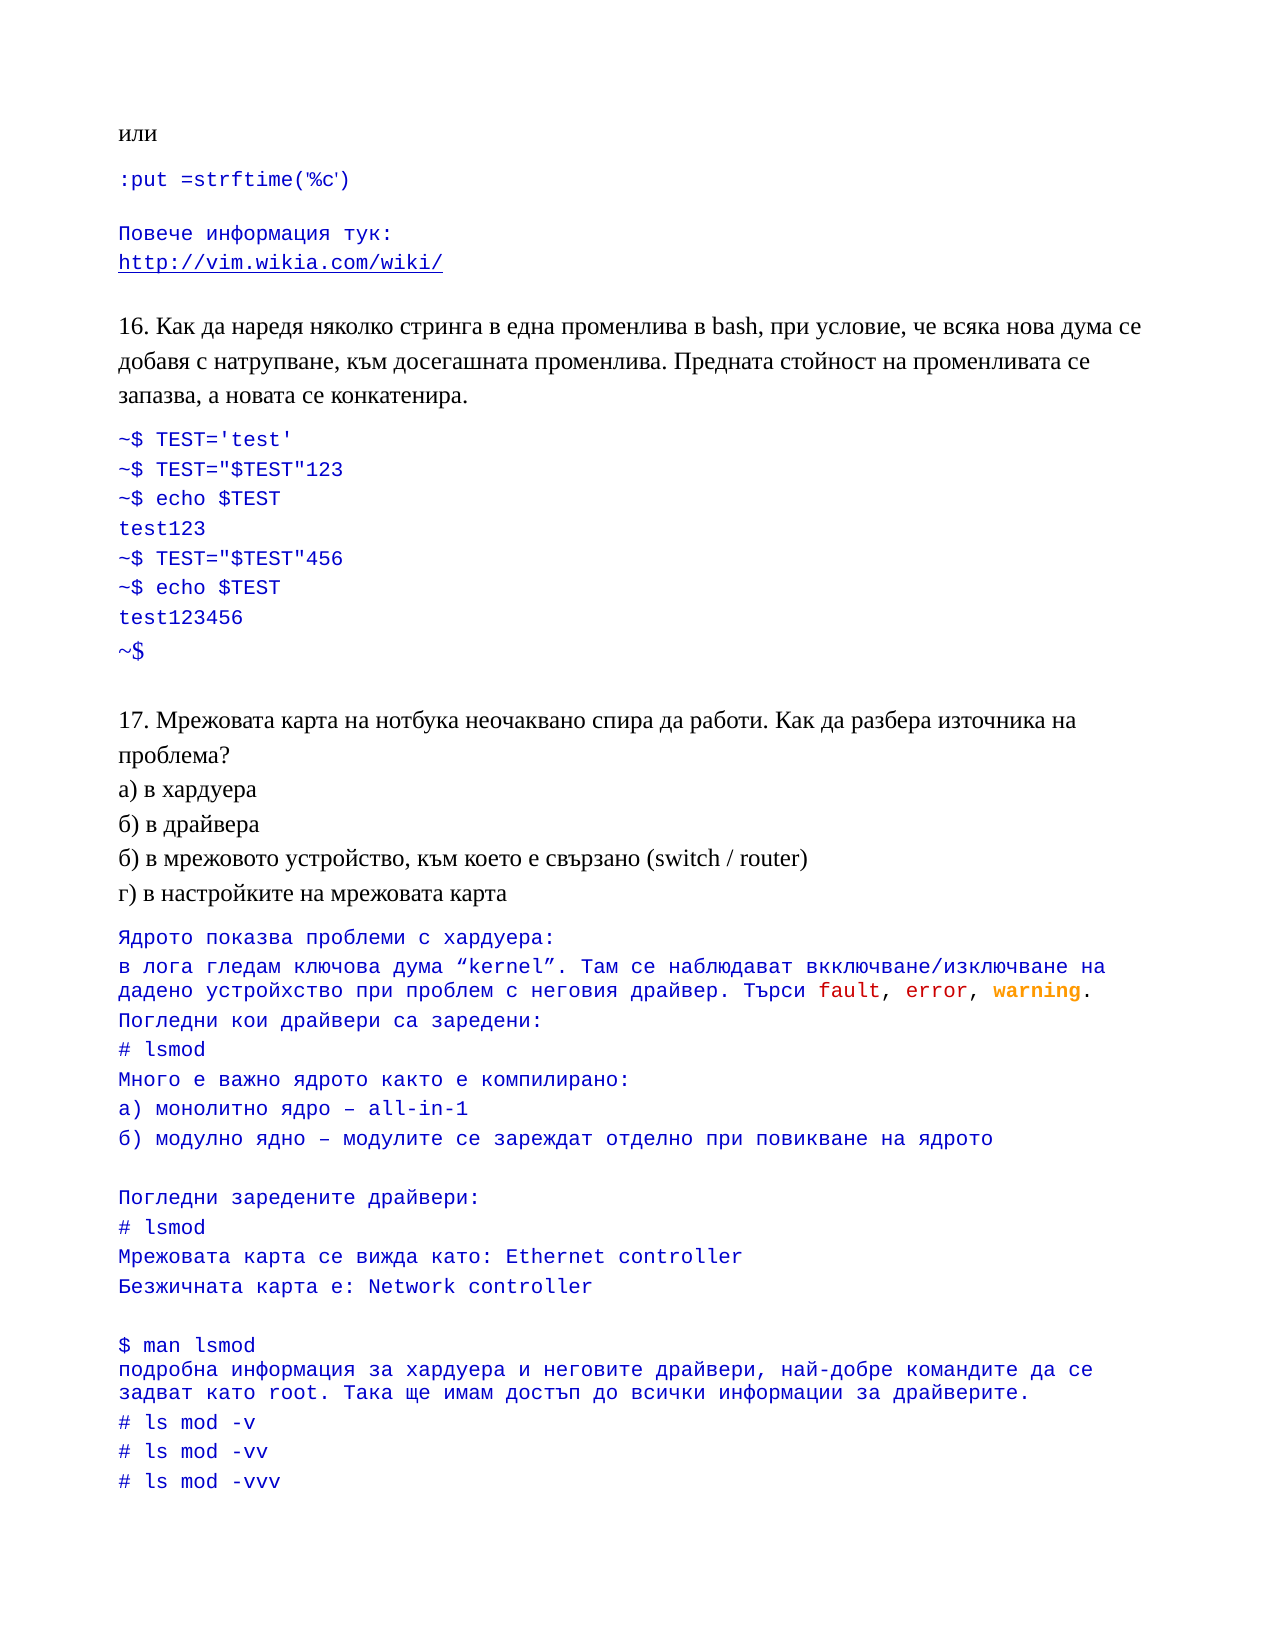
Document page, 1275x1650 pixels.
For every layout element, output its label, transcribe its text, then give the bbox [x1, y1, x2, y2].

text ~$ TEST='test' [118, 429, 1157, 453]
text Ядрото показва проблеми с хардуера: [118, 927, 1157, 950]
text Погледни заредените драйвери: [118, 1187, 1157, 1211]
text б) модулно ядно – модулите се зареждат отделно при повикване на ядрото [118, 1128, 1157, 1152]
text # ls mod -vv [118, 1441, 1157, 1465]
text 16. Как да наредя няколко стринга в една променлива в bash, при условие, че всяка нова дума се добавя с натрупване, към досегашната променлива. Предната стойност на променливата се запазва, а новата се конкатенира. [118, 311, 1157, 409]
text test123456 [118, 607, 1157, 630]
text Много е важно ядрото както е компилирано: [118, 1069, 1157, 1092]
text # lsmod [118, 1217, 1157, 1240]
text :put =strftime('%c') [118, 167, 1157, 217]
text http://vim.wikia.com/wiki/ [118, 252, 1157, 276]
text в лога гледам ключова дума “kernel”. Там се наблюдават вкключване/изключване на дадено устройхство при проблем с неговия драйвер. Търси fault, error, warning. [118, 956, 1157, 1004]
text ~$ 17. Мрежовата карта на нотбука неочаквано спира да работи. Как да разбера източника на проблема? а) в хардуера б) в драйвера б) в мрежовото устройство, към което е свързано (switch / router) г) в настройките на мрежовата карта [118, 636, 1157, 906]
text ~$ TEST="$TEST"123 [118, 459, 1157, 482]
text # ls mod -v [118, 1412, 1157, 1436]
text ~$ echo $TEST [118, 488, 1157, 512]
text ~$ echo $TEST [118, 577, 1157, 601]
text # lsmod [118, 1039, 1157, 1063]
text ~$ TEST="$TEST"456 [118, 548, 1157, 571]
text Безжичната карта е: Network controller [118, 1276, 1157, 1299]
text Погледни кои драйвери са заредени: [118, 1009, 1157, 1033]
text или [118, 118, 1157, 147]
text # ls mod -vvv [118, 1471, 1157, 1495]
text test123 [118, 518, 1157, 542]
text а) монолитно ядро – all-in-1 [118, 1098, 1157, 1122]
text $ man lsmod подробна информация за хардуера и неговите драйвери, най-добре командите да се задват като root. Така ще имам достъп до всички информации за драйверите. [118, 1335, 1157, 1406]
text Мрежовата карта се вижда като: Ethernet controller [118, 1246, 1157, 1270]
text Повече информация тук: [118, 222, 1157, 246]
